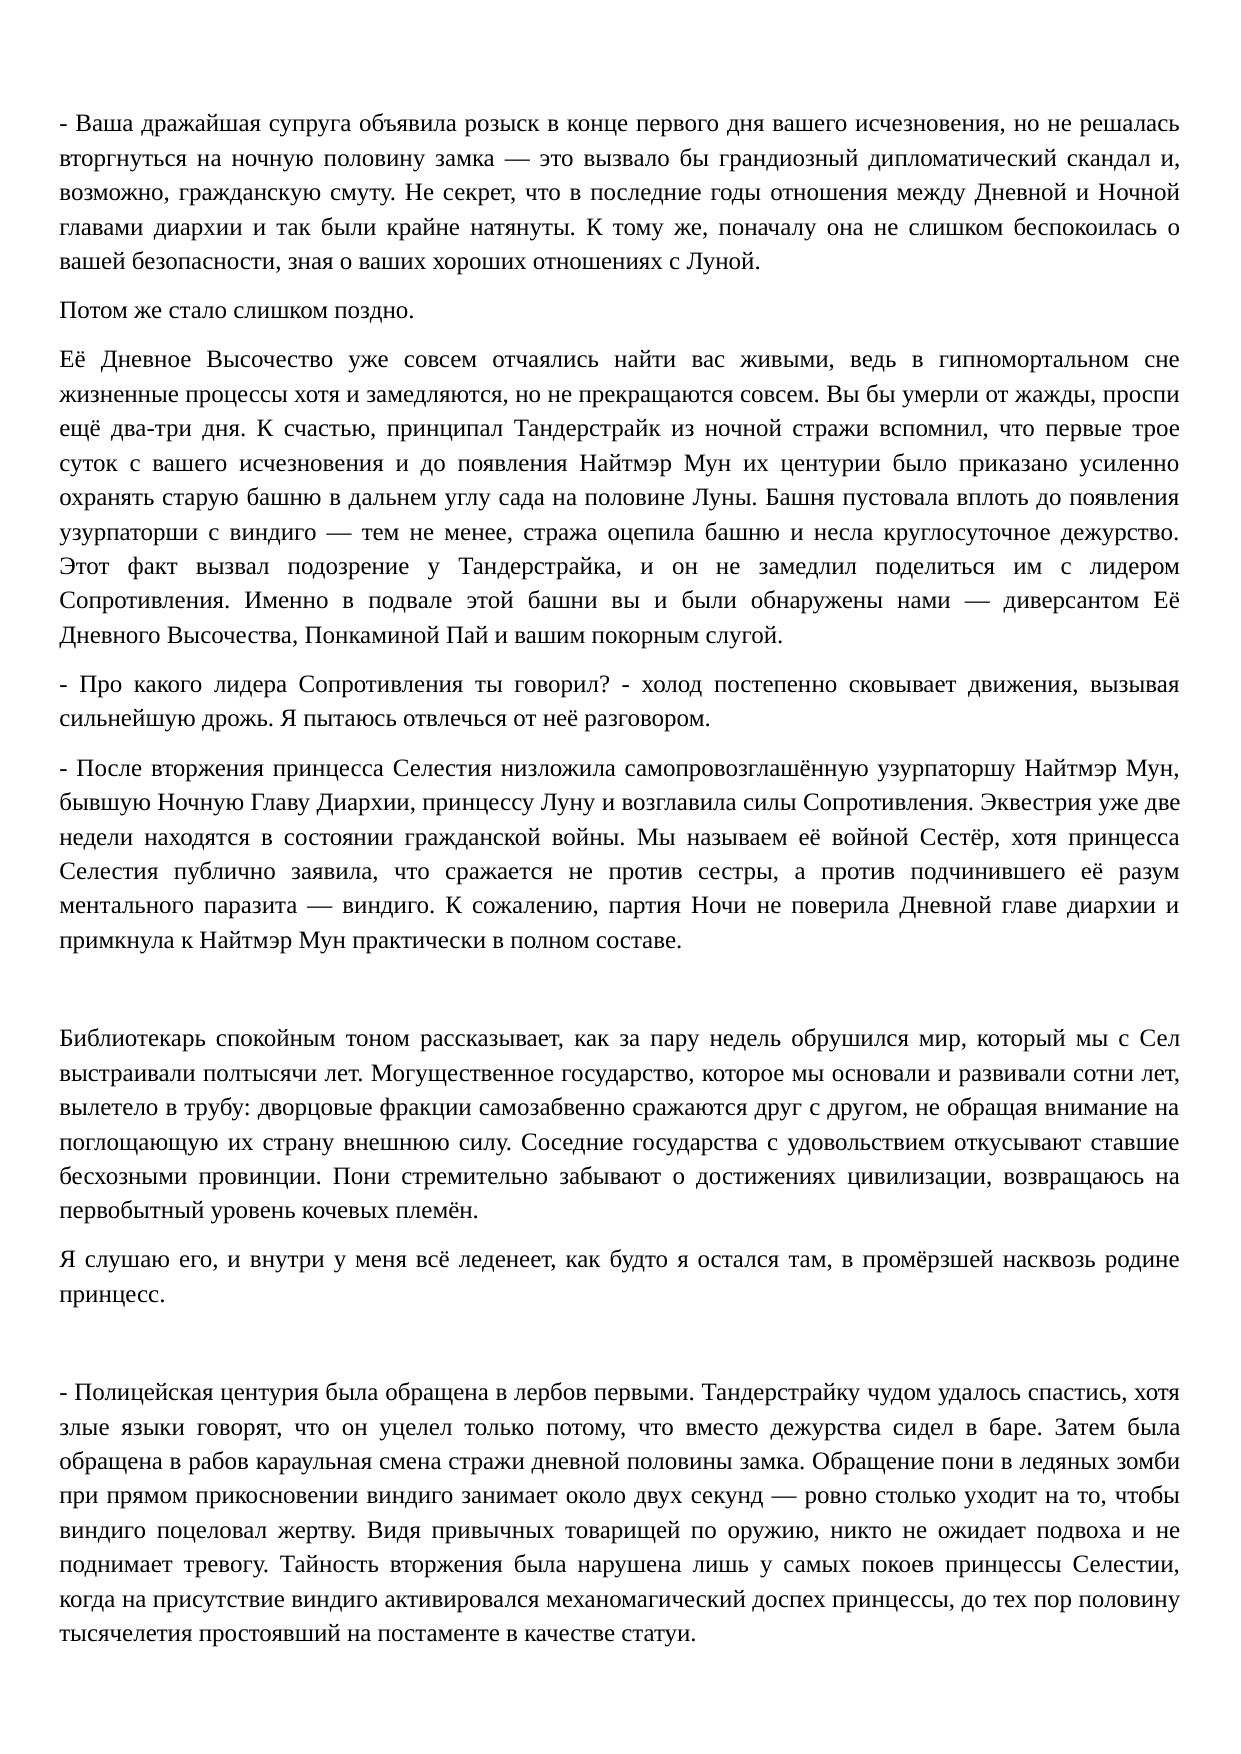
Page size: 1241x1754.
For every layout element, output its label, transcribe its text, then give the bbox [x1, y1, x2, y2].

text Её Дневное Высочество уже совсем отчаялись найти вас живыми, ведь в гипномортальном сне жизненные процессы хотя и замедляются, но не прекращаются совсем. Вы бы умерли от жажды, проспи ещё два-три дня. К счастью, принципал Тандерстрайк из ночной стражи вспомнил, что первые трое суток с вашего исчезновения и до появления Найтмэр Мун их центурии было приказано усиленно охранять старую башню в дальнем углу сада на половине Луны. Башня пустовала вплоть до появления узурпаторши с виндиго — тем не менее, стража оцепила башню и несла круглосуточное дежурство. Этот факт вызвал подозрение у Тандерстрайка, и он не замедлил поделиться им с лидером Сопротивления. Именно в подвале этой башни вы и были обнаружены нами — диверсантом Её Дневного Высочества, Понкаминой Пай и вашим покорным слугой. [59, 344, 1181, 649]
text Я слушаю его, и внутри у меня всё леденеет, как будто я остался там, в промёрзшей насквозь родине принцесс. [59, 1244, 1181, 1308]
text Библиотекарь спокойным тоном рассказывает, как за пару недель обрушился мир, который мы с Сел выстраивали полтысячи лет. Могущественное государство, которое мы основали и развивали сотни лет, вылетело в трубу: дворцовые фракции самозабвенно сражаются друг с другом, не обращая внимание на поглощающую их страну внешнюю силу. Соседние государства с удовольствием откусывают ставшие бесхозными провинции. Пони стремительно забывают о достижениях цивилизации, возвращаюсь на первобытный уровень кочевых племён. [59, 1023, 1181, 1224]
text - После вторжения принцесса Селестия низложила самопровозглашённую узурпаторшу Найтмэр Мун, бывшую Ночную Главу Диархии, принцессу Луну и возглавила силы Сопротивления. Эквестрия уже две недели находятся в состоянии гражданской войны. Мы называем её войной Сестёр, хотя принцесса Селестия публично заявила, что сражается не против сестры, а против подчинившего её разум ментального паразита — виндиго. К сожалению, партия Ночи не поверила Дневной главе диархии и примкнула к Найтмэр Мун практически в полном составе. [59, 753, 1181, 954]
text - Ваша дражайшая супруга объявила розыск в конце первого дня вашего исчезновения, но не решалась вторгнуться на ночную половину замка — это вызвало бы грандиозный дипломатический скандал и, возможно, гражданскую смуту. Не секрет, что в последние годы отношения между Дневной и Ночной главами диархии и так были крайне натянуты. К тому же, поначалу она не слишком беспокоилась о вашей безопасности, зная о ваших хороших отношениях с Луной. [59, 108, 1181, 275]
text Потом же стало слишком поздно. [59, 295, 1181, 324]
text - Про какого лидера Сопротивления ты говорил? - холод постепенно сковывает движения, вызывая сильнейшую дрожь. Я пытаюсь отвлечься от неё разговором. [59, 669, 1181, 732]
text - Полицейская центурия была обращена в лербов первыми. Тандерстрайку чудом удалось спастись, хотя злые языки говорят, что он уцелел только потому, что вместо дежурства сидел в баре. Затем была обращена в рабов караульная смена стражи дневной половины замка. Обращение пони в ледяных зомби при прямом прикосновении виндиго занимает около двух секунд — ровно столько уходит на то, чтобы виндиго поцеловал жертву. Видя привычных товарищей по оружию, никто не ожидает подвоха и не поднимает тревогу. Тайность вторжения была нарушена лишь у самых покоев принцессы Селестии, когда на присутствие виндиго активировался механомагический доспех принцессы, до тех пор половину тысячелетия простоявший на постаменте в качестве статуи. [59, 1377, 1181, 1647]
